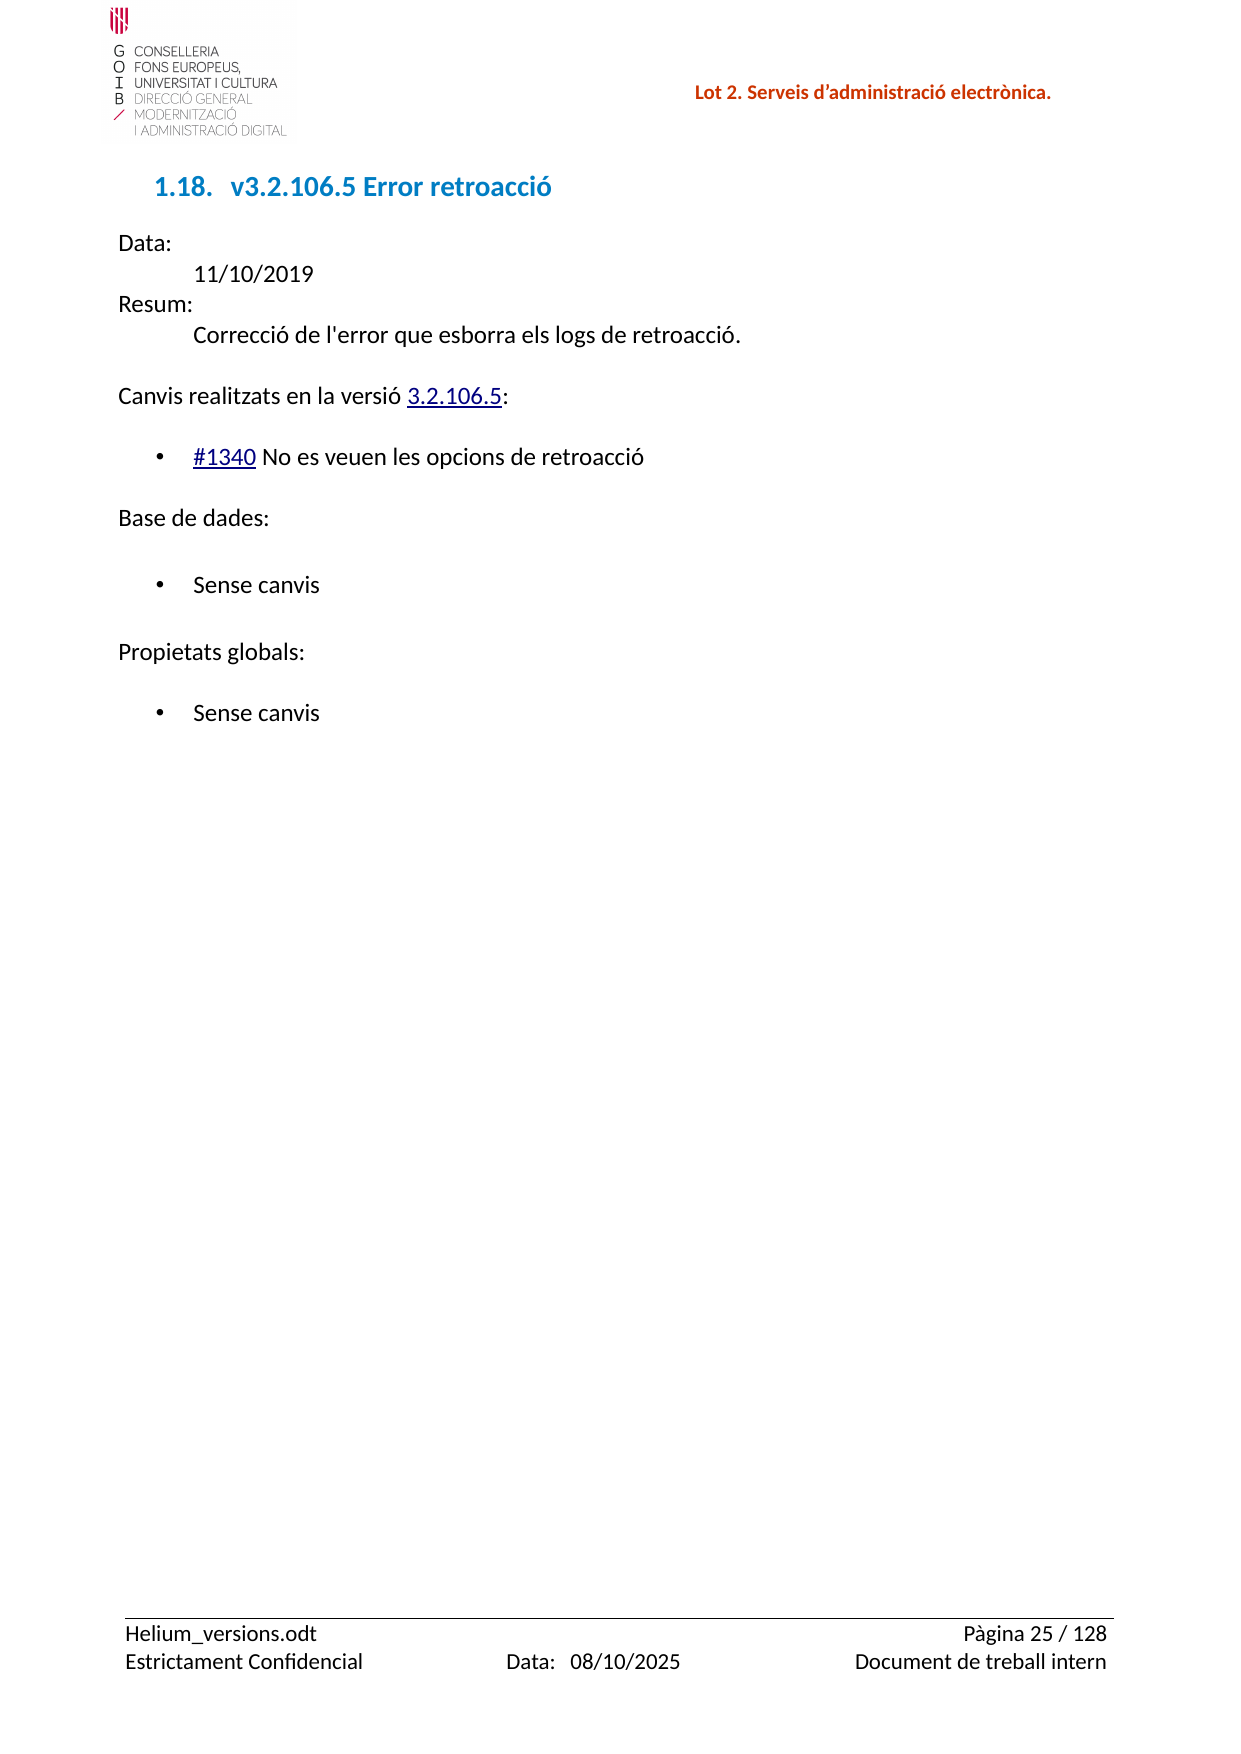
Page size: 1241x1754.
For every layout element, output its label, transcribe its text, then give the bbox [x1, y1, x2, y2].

text Correcció de l'error que esborra els logs de retroacció. [118, 319, 1122, 350]
list Sense canvis [156, 569, 1122, 600]
text Canvis realitzats en la versió 3.2.106.5: [118, 380, 1122, 411]
text 11/10/2019 [118, 258, 1122, 289]
subtitle v3.2.106.5 Error retroacció [153, 168, 1122, 204]
text Base de dades: [118, 502, 1122, 533]
text Data: [118, 228, 1122, 258]
list Sense canvis [156, 697, 1122, 728]
picture [100, 0, 297, 144]
list #1340 No es veuen les opcions de retroacció [156, 441, 1122, 472]
text Propietats globals: [118, 636, 1122, 667]
text Resum: [118, 289, 1122, 319]
